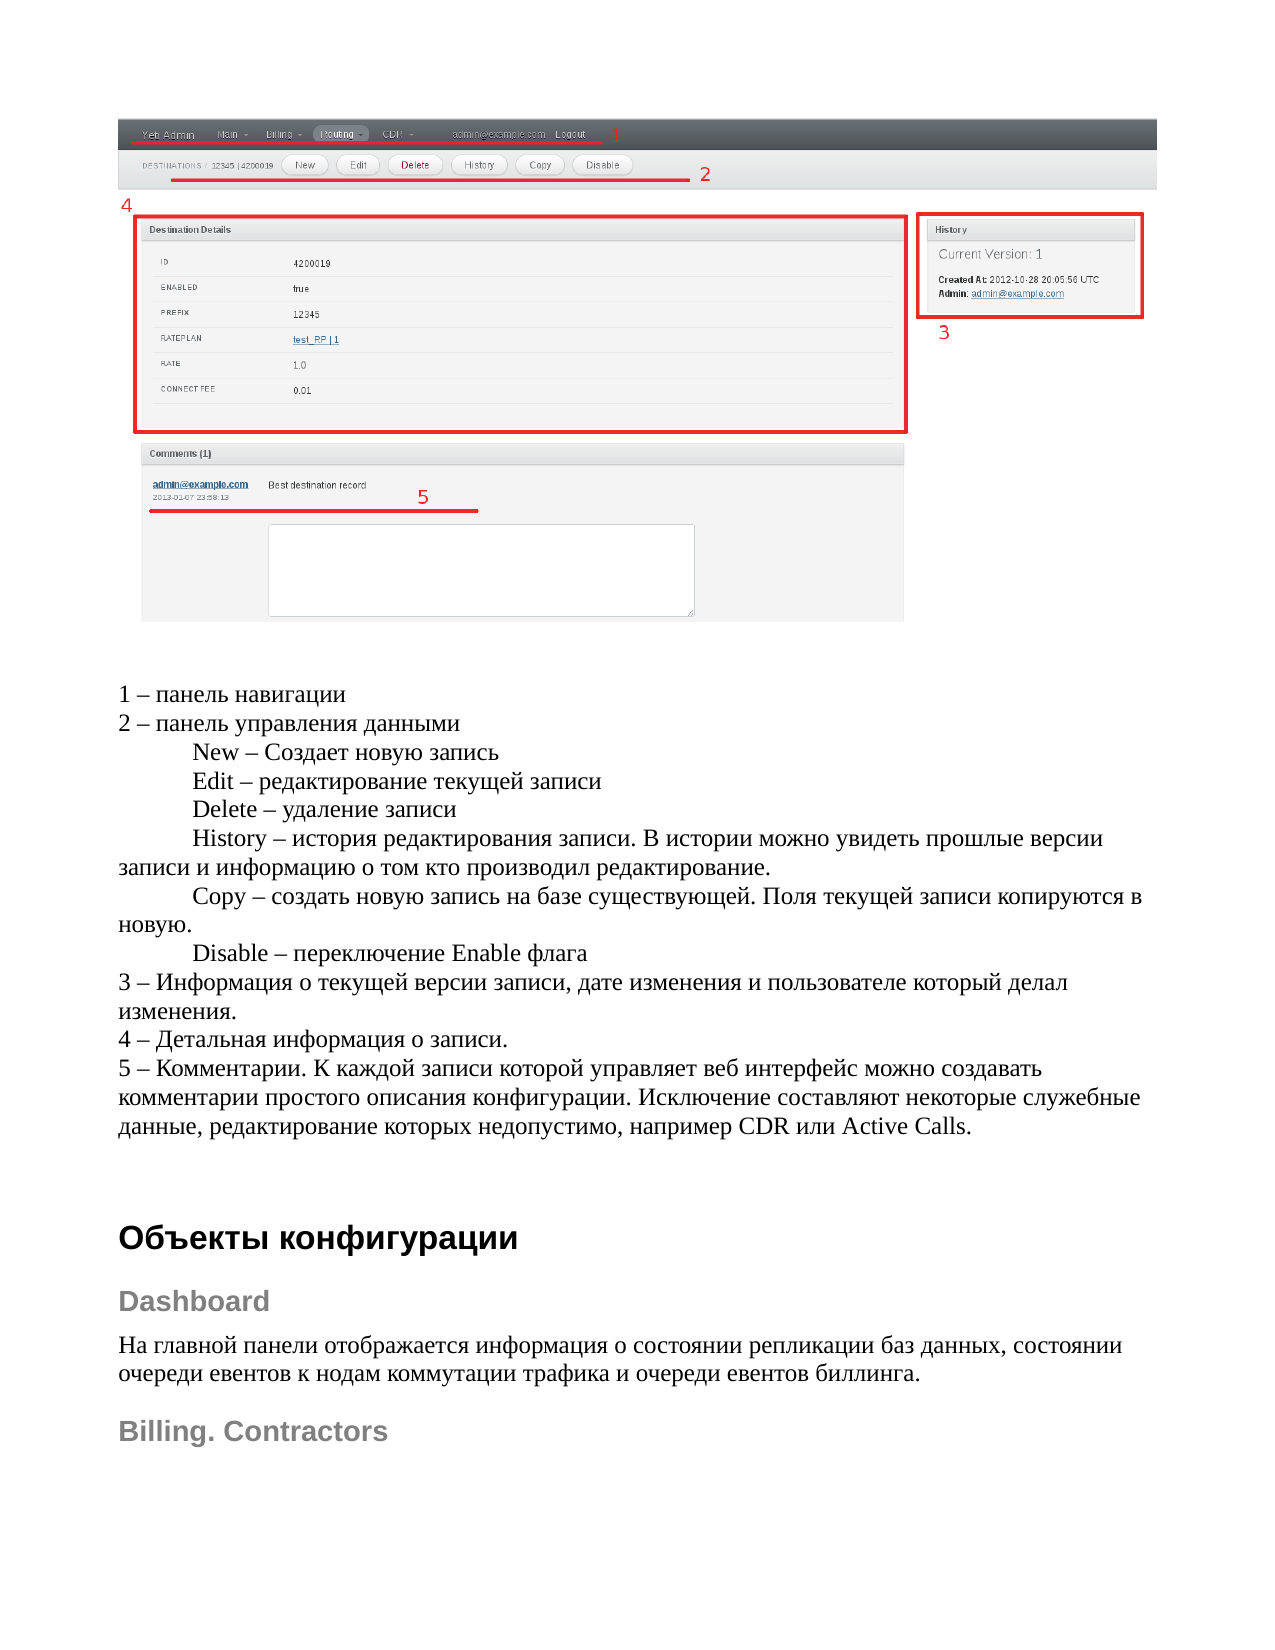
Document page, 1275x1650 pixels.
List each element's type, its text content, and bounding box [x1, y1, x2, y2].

subtitle Dashboard [118, 1284, 1157, 1317]
text 2 – панель управления данными [118, 708, 1157, 737]
subtitle Объекты конфигурации [118, 1218, 1157, 1257]
text На главной панели отображается информация о состоянии репликации баз данных, состоянии очереди евентов к нодам коммутации трафика и очереди евентов биллинга. [118, 1330, 1157, 1387]
text History – история редактирования записи. В истории можно увидеть прошлые версии записи и информацию о том кто производил редактирование. [118, 823, 1157, 881]
text New – Создает новую запись [118, 737, 1157, 766]
picture [118, 118, 1157, 622]
text Disable – переключение Enable флага [118, 938, 1157, 967]
subtitle Billing. Contractors [118, 1414, 1157, 1448]
text 4 – Детальная информация о записи. [118, 1024, 1157, 1053]
text 1 – панель навигации [118, 679, 1157, 708]
text 3 – Информация о текущей версии записи, дате изменения и пользователе который делал изменения. [118, 967, 1157, 1024]
text 5 – Комментарии. К каждой записи которой управляет веб интерфейс можно создавать комментарии простого описания конфигурации. Исключение составляют некоторые служебные данные, редактирование которых недопустимо, например CDR или Active Calls. [118, 1053, 1157, 1139]
text Delete – удаление записи [118, 794, 1157, 823]
text Copy – создать новую запись на базе существующей. Поля текущей записи копируются в новую. [118, 881, 1157, 938]
text Edit – редактирование текущей записи [118, 766, 1157, 794]
